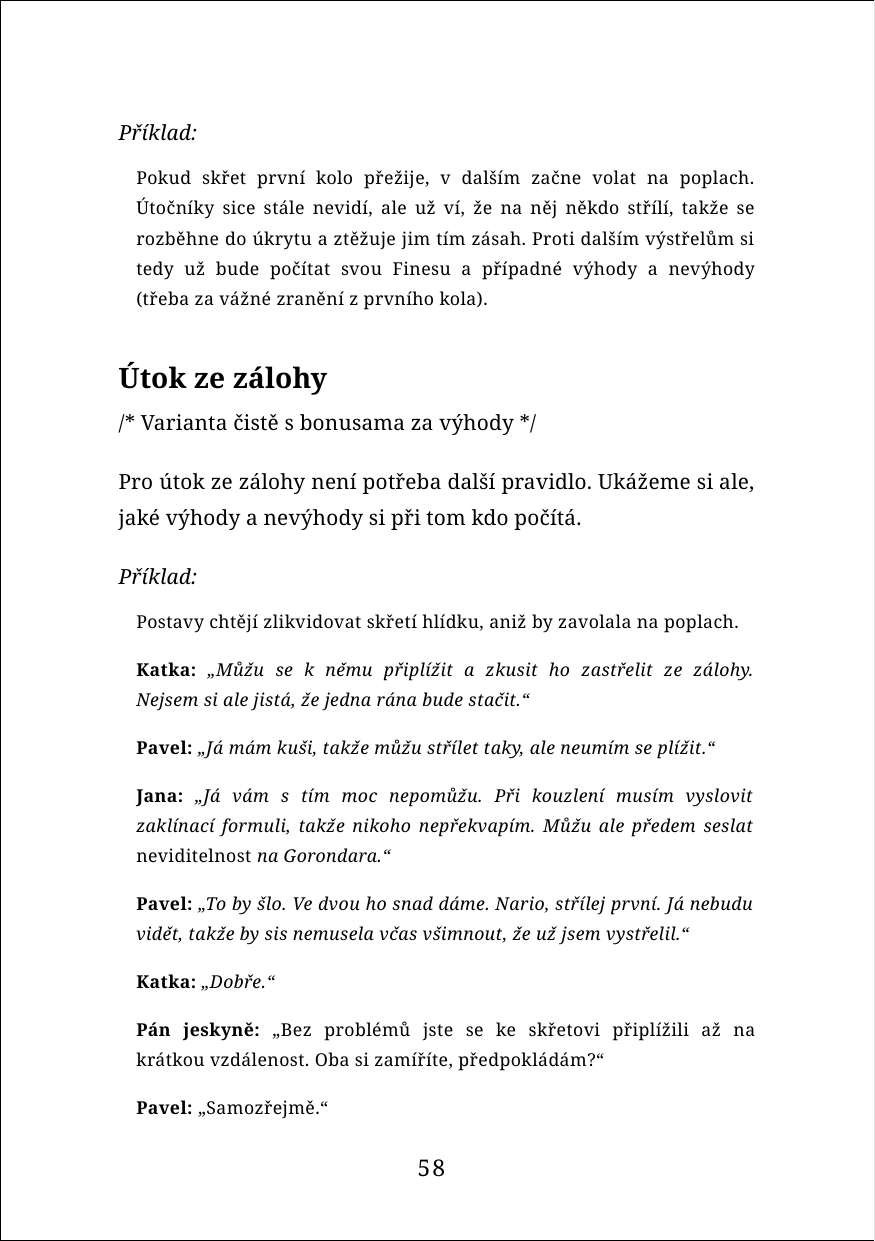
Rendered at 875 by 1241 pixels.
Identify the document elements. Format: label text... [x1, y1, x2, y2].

text Katka: „Můžu se k němu připlížit a zkusit ho zastřelit ze zálohy. Nejsem si ale jistá, že jedna rána bude stačit.“ [136, 657, 756, 711]
text Jana: „Já vám s tím moc nepomůžu. Při kouzlení musím vyslovit zaklínací formuli, takže nikoho nepřekvapím. Můžu ale předem seslat neviditelnost na Gorondara.“ [136, 783, 756, 868]
text Pavel: „Samozřejmě.“ [136, 1096, 756, 1120]
text Pro útok ze zálohy není potřeba další pravidlo. Ukážeme si ale, jaké výhody a nevýhody si při tom kdo počítá. [118, 467, 756, 531]
text Katka: „Dobře.“ [136, 969, 756, 994]
text Příklad: [118, 562, 756, 590]
text Pán jeskyně: „Bez problémů jste se ke skřetovi připlížili až na krátkou vzdálenost. Oba si zamíříte, předpokládám?“ [136, 1017, 756, 1072]
text Příklad: [118, 118, 756, 147]
subtitle Útok ze zálohy [118, 358, 756, 396]
text Pavel: „Já mám kuši, takže můžu střílet taky, ale neumím se plížit.“ [136, 735, 756, 759]
text Pavel: „To by šlo. Ve dvou ho snad dáme. Nario, střílej první. Já nebudu vidět, takže by sis nemusela včas všimnout, že už jsem vystřelil.“ [136, 891, 756, 946]
text Postavy chtějí zlikvidovat skřetí hlídku, aniž by zavolala na poplach. [136, 609, 756, 633]
text /* Varianta čistě s bonusama za výhody */ [118, 408, 756, 436]
text Pokud skřet první kolo přežije, v dalším začne volat na poplach. Útočníky sice stále nevidí, ale už ví, že na něj někdo střílí, takže se rozběhne do úkrytu a ztěžuje jim tím zásah. Proti dalším výstřelům si tedy už bude počítat svou Finesu a případné výhody a nevýhody (třeba za vážné zranění z prvního kola). [136, 166, 756, 311]
